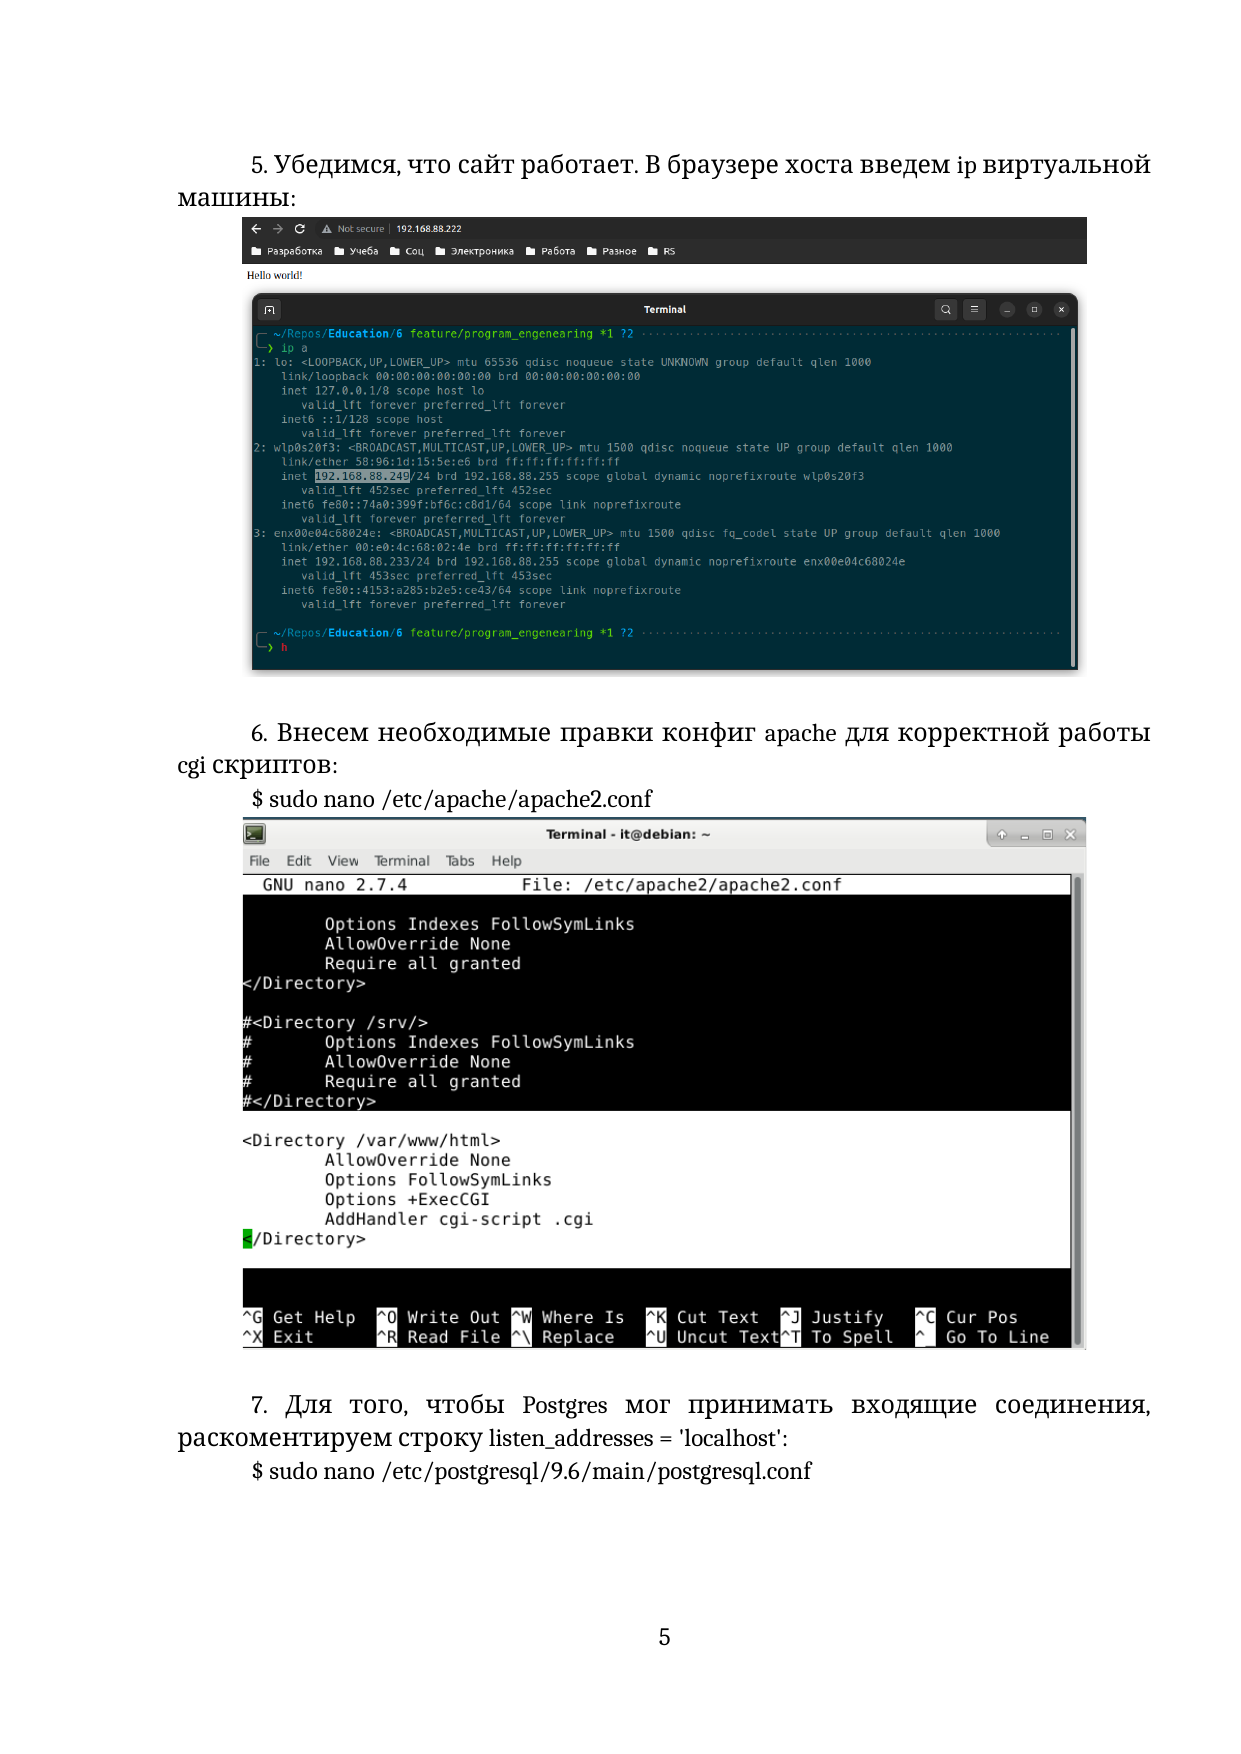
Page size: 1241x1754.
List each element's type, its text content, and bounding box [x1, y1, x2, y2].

text 7. Для того, чтобы Postgres мог принимать входящие соединения, раскоментируем строку listen_addresses = 'localhost': [177, 1391, 1152, 1453]
text $ sudo nano /etc/postgresql/9.6/main/postgresql.conf [177, 1457, 1152, 1486]
picture [242, 217, 1087, 677]
text 5. Убедимся, что сайт работает. В браузере хоста введем ip виртуальной машины: [177, 151, 1152, 213]
text $ sudo nano /etc/apache/apache2.conf [177, 784, 1152, 813]
text 6. Внесем необходимые правки конфиг apache для корректной работы cgi скриптов: [177, 718, 1152, 780]
picture [242, 817, 1087, 1350]
